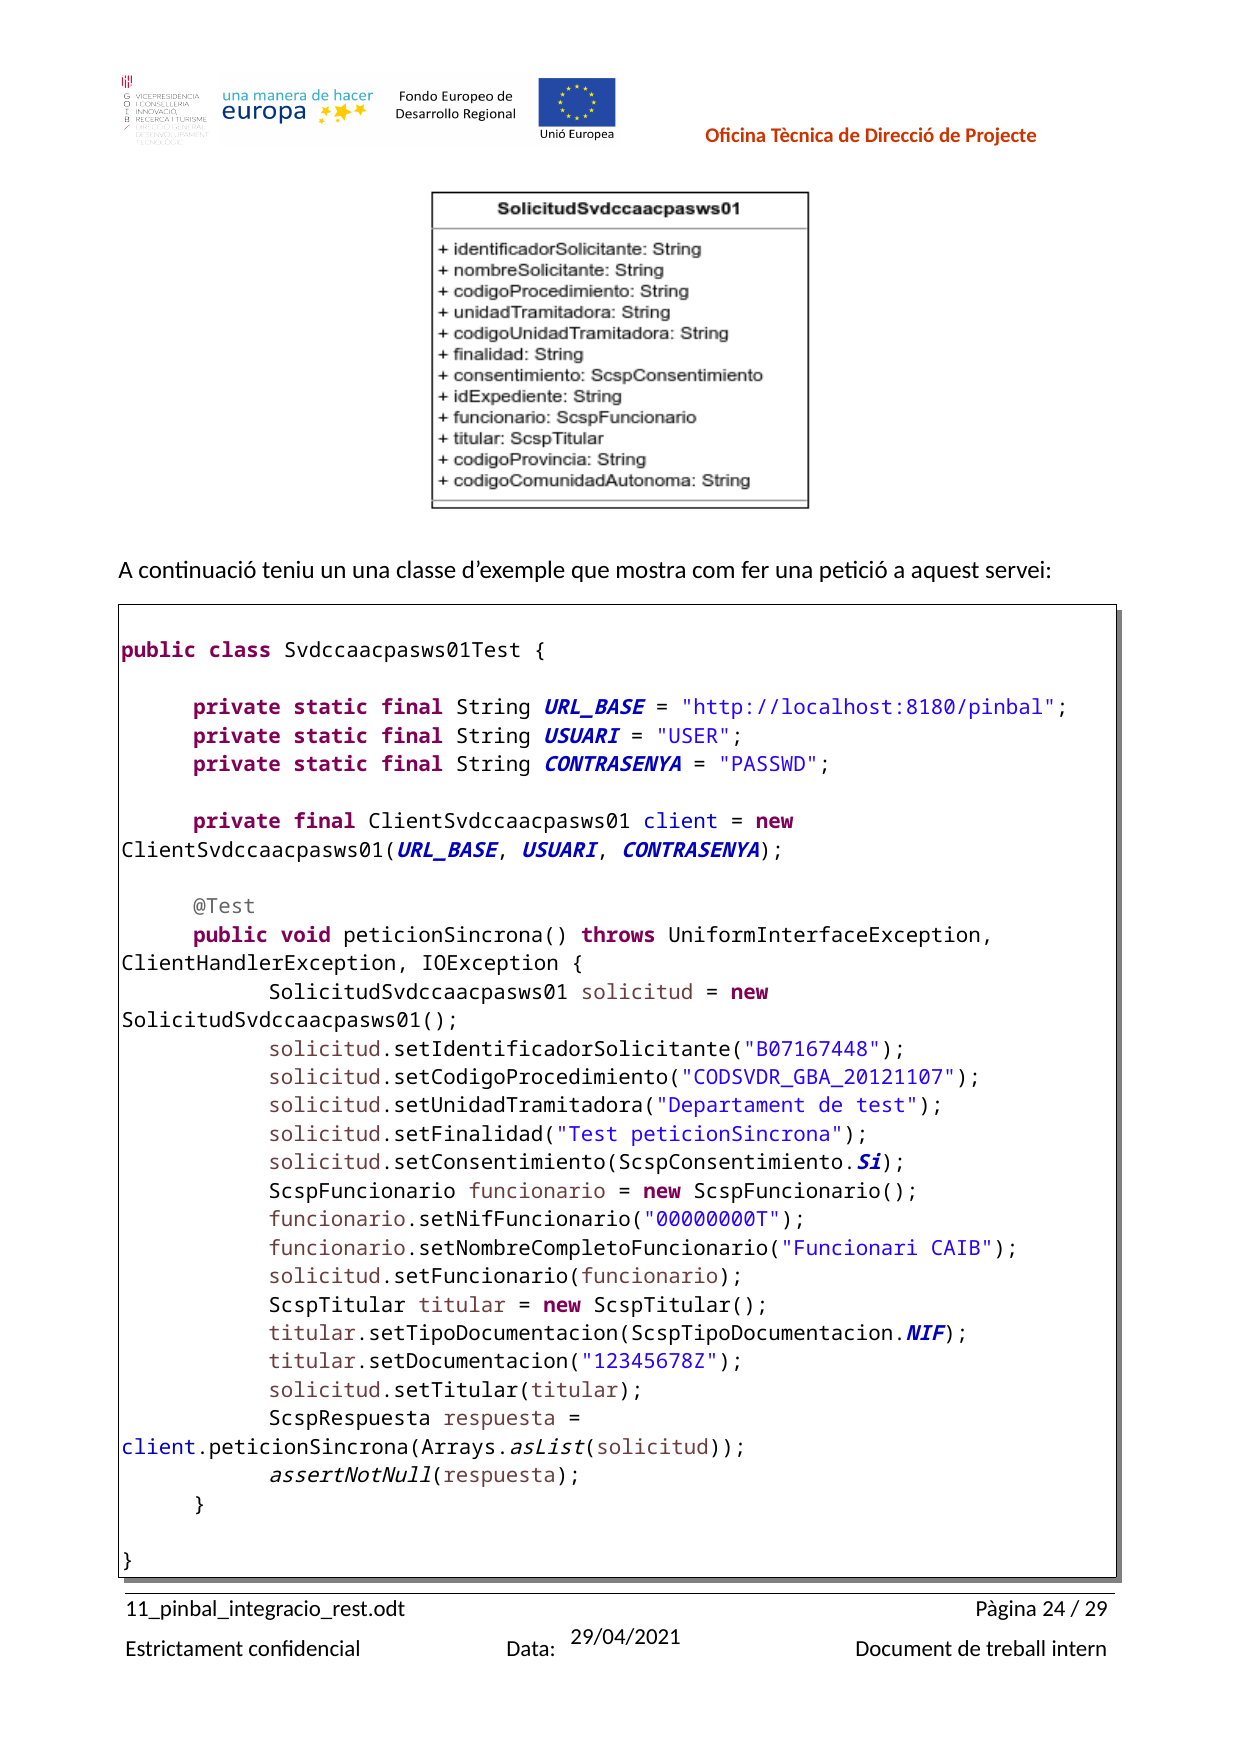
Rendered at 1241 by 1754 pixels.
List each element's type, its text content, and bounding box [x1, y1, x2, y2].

picture [416, 177, 824, 536]
text titular.setTipoDocumentacion(ScspTipoDocumentacion.NIF); [119, 1315, 1116, 1343]
text funcionario.setNombreCompletoFuncionario("Funcionari CAIB"); [119, 1230, 1116, 1258]
text ScspFuncionario funcionario = new ScspFuncionario(); [119, 1173, 1116, 1201]
text solicitud.setFuncionario(funcionario); [119, 1258, 1116, 1287]
text assertNotNull(respuesta); [119, 1457, 1116, 1486]
text solicitud.setCodigoProcedimiento("CODSVDR_GBA_20121107"); [119, 1059, 1116, 1088]
text public class Svdccaacpasws01Test { [119, 633, 1116, 664]
picture [219, 73, 621, 147]
text solicitud.setConsentimiento(ScspConsentimiento.Si); [119, 1144, 1116, 1173]
text solicitud.setUnidadTramitadora("Departament de test"); [119, 1088, 1116, 1116]
text } [119, 1543, 1116, 1577]
text @Test [119, 888, 1116, 917]
picture [118, 73, 213, 147]
text private static final String CONTRASENYA = "PASSWD"; [119, 746, 1116, 778]
text ScspTitular titular = new ScspTitular(); [119, 1287, 1116, 1315]
text solicitud.setFinalidad("Test peticionSincrona"); [119, 1116, 1116, 1144]
text public void peticionSincrona() throws UniformInterfaceException, ClientHandlerException, IOException { [119, 917, 1116, 974]
text private final ClientSvdccaacpasws01 client = new ClientSvdccaacpasws01(URL_BASE, USUARI, CONTRASENYA); [119, 803, 1116, 863]
text A continuació teniu un una classe d’exemple que mostra com fer una petició a aquest servei: [118, 554, 1122, 585]
text titular.setDocumentacion("12345678Z"); [119, 1343, 1116, 1372]
text solicitud.setTitular(titular); [119, 1372, 1116, 1400]
text } [119, 1486, 1116, 1517]
text SolicitudSvdccaacpasws01 solicitud = new SolicitudSvdccaacpasws01(); [119, 974, 1116, 1031]
text ScspRespuesta respuesta = client.peticionSincrona(Arrays.asList(solicitud)); [119, 1400, 1116, 1457]
text private static final String URL_BASE = "http://localhost:8180/pinbal"; [119, 689, 1116, 718]
text funcionario.setNifFuncionario("00000000T"); [119, 1201, 1116, 1230]
text solicitud.setIdentificadorSolicitante("B07167448"); [119, 1031, 1116, 1059]
text private static final String USUARI = "USER"; [119, 718, 1116, 746]
